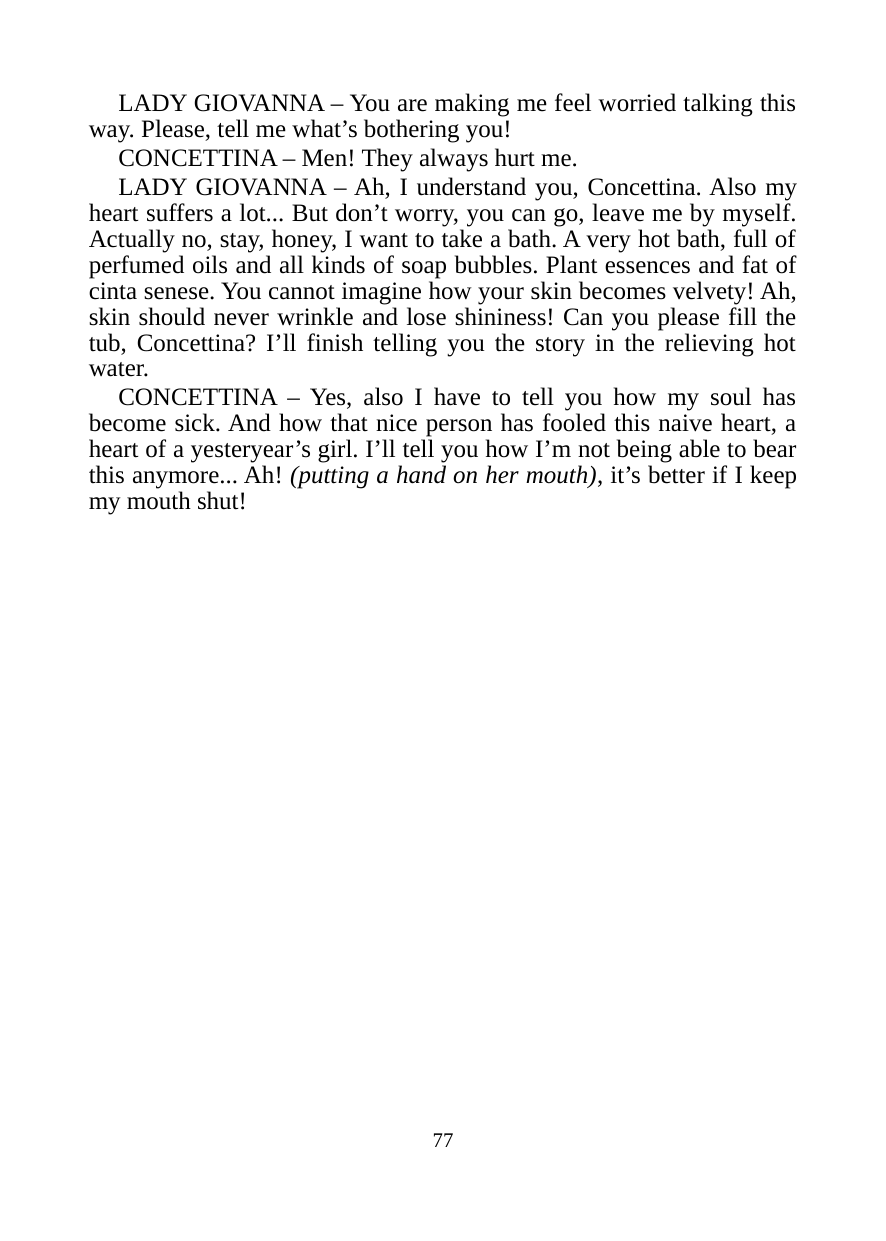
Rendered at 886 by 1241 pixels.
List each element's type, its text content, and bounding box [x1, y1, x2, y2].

text LADY GIOVANNA – Ah, I understand you, Concettina. Also my heart suffers a lot... But don’t worry, you can go, leave me by myself. Actually no, stay, honey, I want to take a bath. A very hot bath, full of perfumed oils and all kinds of soap bubbles. Plant essences and fat of cinta senese. You cannot imagine how your skin becomes velvety! Ah, skin should never wrinkle and lose shininess! Can you please fill the tub, Concettina? I’ll finish telling you the story in the relieving hot water. [88, 172, 797, 382]
text CONCETTINA – Men! They always hurt me. [88, 143, 797, 172]
text LADY GIOVANNA – You are making me feel worried talking this way. Please, tell me what’s bothering you! [88, 88, 797, 143]
text CONCETTINA – Yes, also I have to tell you how my soul has become sick. And how that nice person has fooled this naive heart, a heart of a yesteryear’s girl. I’ll tell you how I’m not being able to bear this anymore... Ah! (putting a hand on her mouth), it’s better if I keep my mouth shut! [88, 382, 797, 515]
